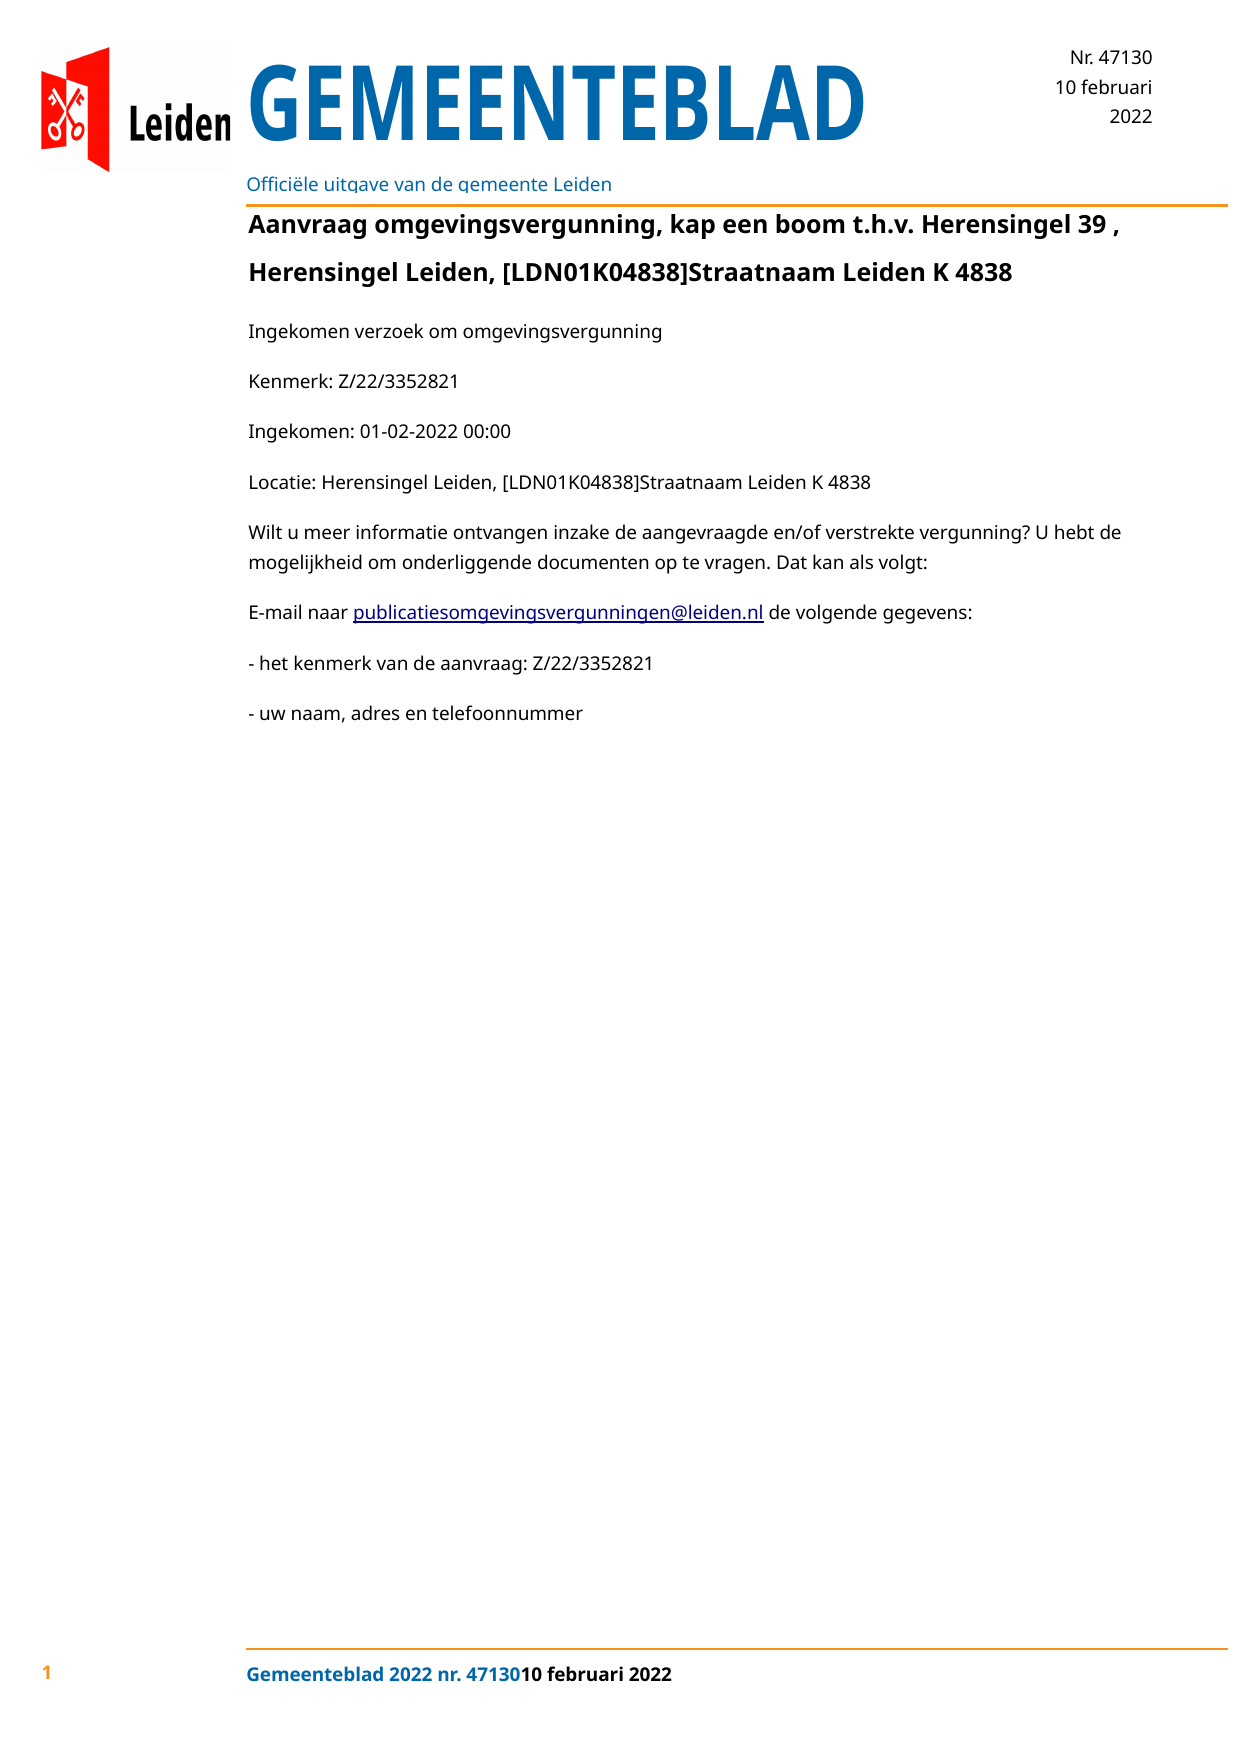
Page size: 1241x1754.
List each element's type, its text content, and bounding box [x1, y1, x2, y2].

text Ingekomen: 01-02-2022 00:00 [248, 419, 1152, 444]
text E-mail naar publicatiesomgevingsvergunningen@leiden.nl de volgende gegevens: [248, 599, 1152, 625]
text - uw naam, adres en telefoonnummer [248, 700, 1152, 726]
picture [41, 47, 231, 172]
text Wilt u meer informatie ontvangen inzake de aangevraagde en/of verstrekte vergunning? U hebt de mogelijkheid om onderliggende documenten op te vragen. Dat kan als volgt: [248, 519, 1152, 575]
text Locatie: Herensingel Leiden, [LDN01K04838]Straatnaam Leiden K 4838 [248, 469, 1152, 495]
text - het kenmerk van de aanvraag: Z/22/3352821 [248, 650, 1152, 676]
text Kenmerk: Z/22/3352821 [248, 368, 1152, 394]
text Ingekomen verzoek om omgevingsvergunning [248, 318, 1152, 344]
text Aanvraag omgevingsvergunning, kap een boom t.h.v. Herensingel 39 , Herensingel Leiden, [LDN01K04838]Straatnaam Leiden K 4838 [248, 207, 1152, 288]
